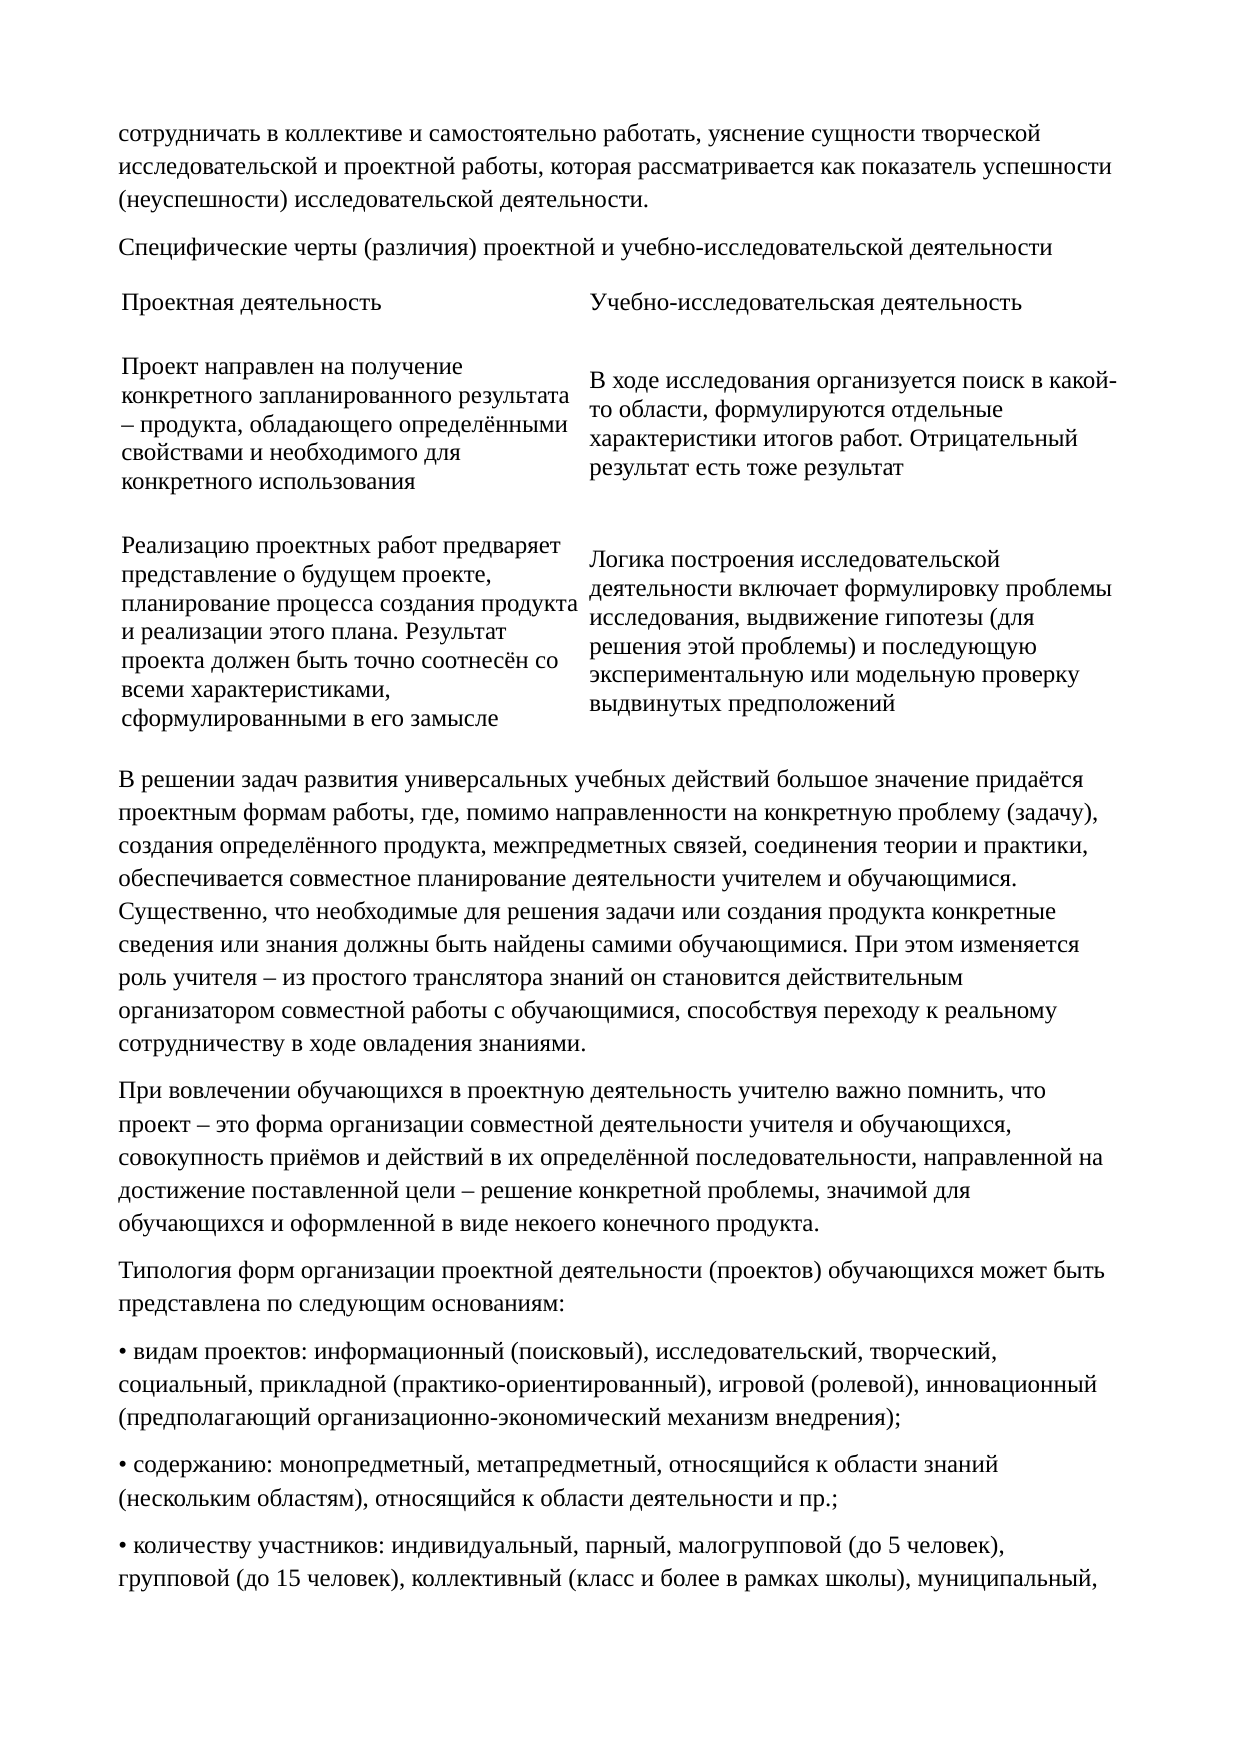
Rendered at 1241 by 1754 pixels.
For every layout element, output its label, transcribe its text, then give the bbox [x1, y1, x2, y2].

text При вовлечении обучающихся в проектную деятельность учителю важно помнить, что проект – это форма организации совместной деятельности учителя и обучающихся, совокупность приёмов и действий в их определённой последовательности, направленной на достижение поставленной цели – решение конкретной проблемы, значимой для обучающихся и оформленной в виде некоего конечного продукта. [118, 1076, 1122, 1236]
text сотрудничать в коллективе и самостоятельно работать, уяснение сущности творческой исследовательской и проектной работы, которая рассматривается как показатель успешности (неуспешности) исследовательской деятельности. [118, 118, 1122, 213]
text Специфические черты (различия) проектной и учебно-исследовательской деятельности [118, 232, 1122, 261]
table_header Проектная деятельность [118, 284, 586, 348]
text • видам проектов: информационный (поисковый), исследовательский, творческий, социальный, прикладной (практико-ориентированный), игровой (ролевой), инновационный (предполагающий организационно-экономический механизм внедрения); [118, 1336, 1122, 1431]
table_cell В ходе исследования организуется поиск в какой-то области, формулируются отдельные характеристики итогов работ. Отрицательный результат есть тоже результат [586, 348, 1122, 527]
text • количеству участников: индивидуальный, парный, малогрупповой (до 5 человек), групповой (до 15 человек), коллективный (класс и более в рамках школы), муниципальный, [118, 1530, 1122, 1592]
text • содержанию: монопредметный, метапредметный, относящийся к области знаний (нескольким областям), относящийся к области деятельности и пр.; [118, 1449, 1122, 1511]
table_cell Реализацию проектных работ предваряет представление о будущем проекте, планирование процесса создания продукта и реализации этого плана. Результат проекта должен быть точно соотнесён со всеми характеристиками, сформулированными в его замысле [118, 527, 586, 764]
text В решении задач развития универсальных учебных действий большое значение придаётся проектным формам работы, где, помимо направленности на конкретную проблему (задачу), создания определённого продукта, межпредметных связей, соединения теории и практики, обеспечивается совместное планирование деятельности учителем и обучающимися. Существенно, что необходимые для решения задачи или создания продукта конкретные сведения или знания должны быть найдены самими обучающимися. При этом изменяется роль учителя – из простого транслятора знаний он становится действительным организатором совместной работы с обучающимися, способствуя переходу к реальному сотрудничеству в ходе овладения знаниями. [118, 764, 1122, 1057]
table_cell Проект направлен на получение конкретного запланированного результата – продукта, обладающего определёнными свойствами и необходимого для конкретного использования [118, 348, 586, 527]
table_header Учебно-исследовательская деятельность [586, 284, 1122, 348]
text Типология форм организации проектной деятельности (проектов) обучающихся может быть представлена по следующим основаниям: [118, 1255, 1122, 1317]
table_cell Логика построения исследовательской деятельности включает формулировку проблемы исследования, выдвижение гипотезы (для решения этой проблемы) и последующую экспериментальную или модельную проверку выдвинутых предположений [586, 527, 1122, 764]
